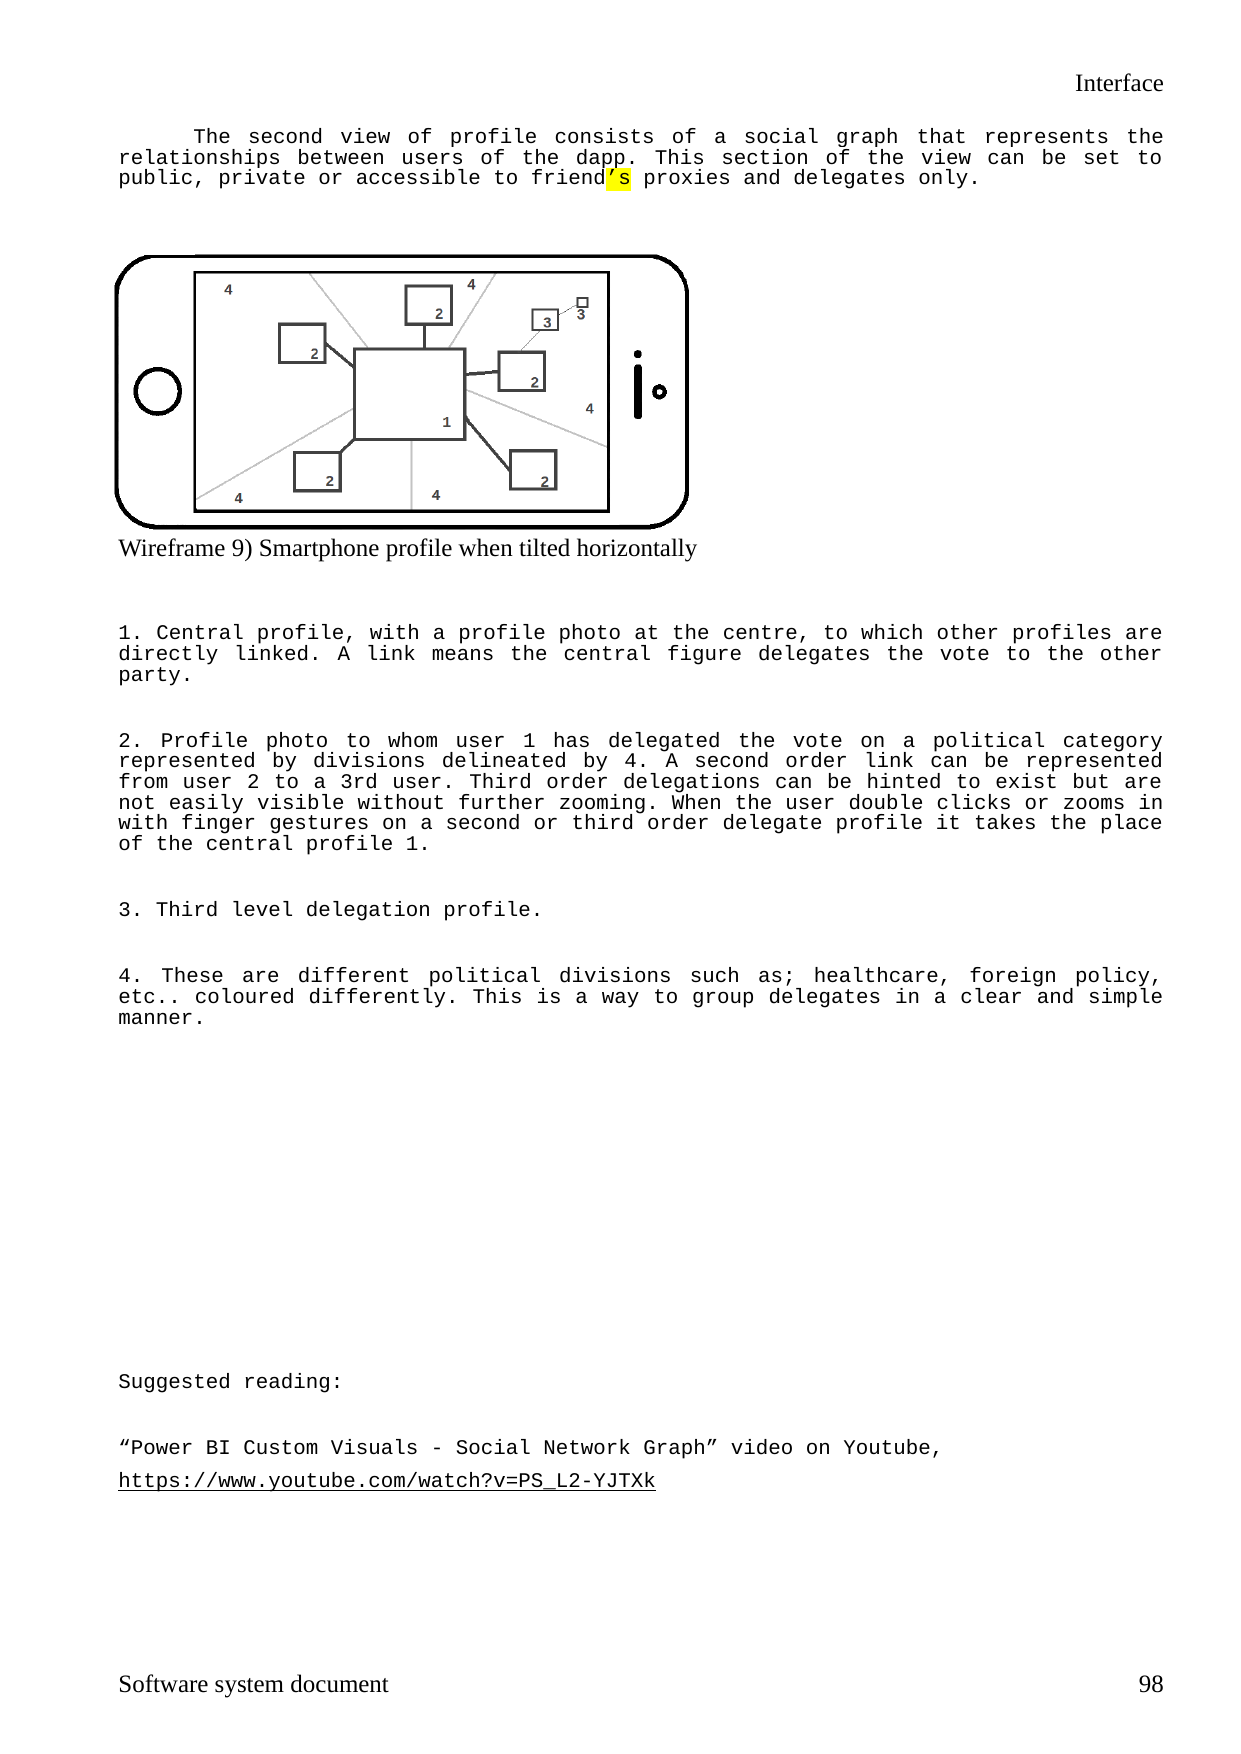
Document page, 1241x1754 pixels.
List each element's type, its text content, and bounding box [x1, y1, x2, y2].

text 3. Third level delegation profile. [118, 900, 1164, 921]
text https://www.youtube.com/watch?v=PS_L2-YJTXk [118, 1471, 1164, 1492]
text Wireframe 9) Smartphone profile when tilted horizontally [118, 533, 1164, 561]
picture [106, 242, 697, 538]
text The second view of profile consists of a social graph that represents the relationships between users of the dapp. This section of the view can be set to public, private or accessible to friend’s proxies and delegates only. [118, 127, 1164, 189]
text “Power BI Custom Visuals - Social Network Graph” video on Youtube, [118, 1438, 1164, 1459]
text Suggested reading: [118, 1372, 1164, 1393]
text 1. Central profile, with a profile photo at the centre, to which other profiles are directly linked. A link means the central figure delegates the vote to the other party. [118, 623, 1164, 685]
text 2. Profile photo to whom user 1 has delegated the vote on a political category represented by divisions delineated by 4. A second order link can be represented from user 2 to a 3rd user. Third order delegations can be hinted to exist but are not easily visible without further zooming. When the user double clicks or zooms in with finger gestures on a second or third order delegate profile it takes the place of the central profile 1. [118, 731, 1164, 854]
text 4. These are different political divisions such as; healthcare, foreign policy, etc.. coloured differently. This is a way to group delegates in a clear and simple manner. [118, 966, 1164, 1028]
